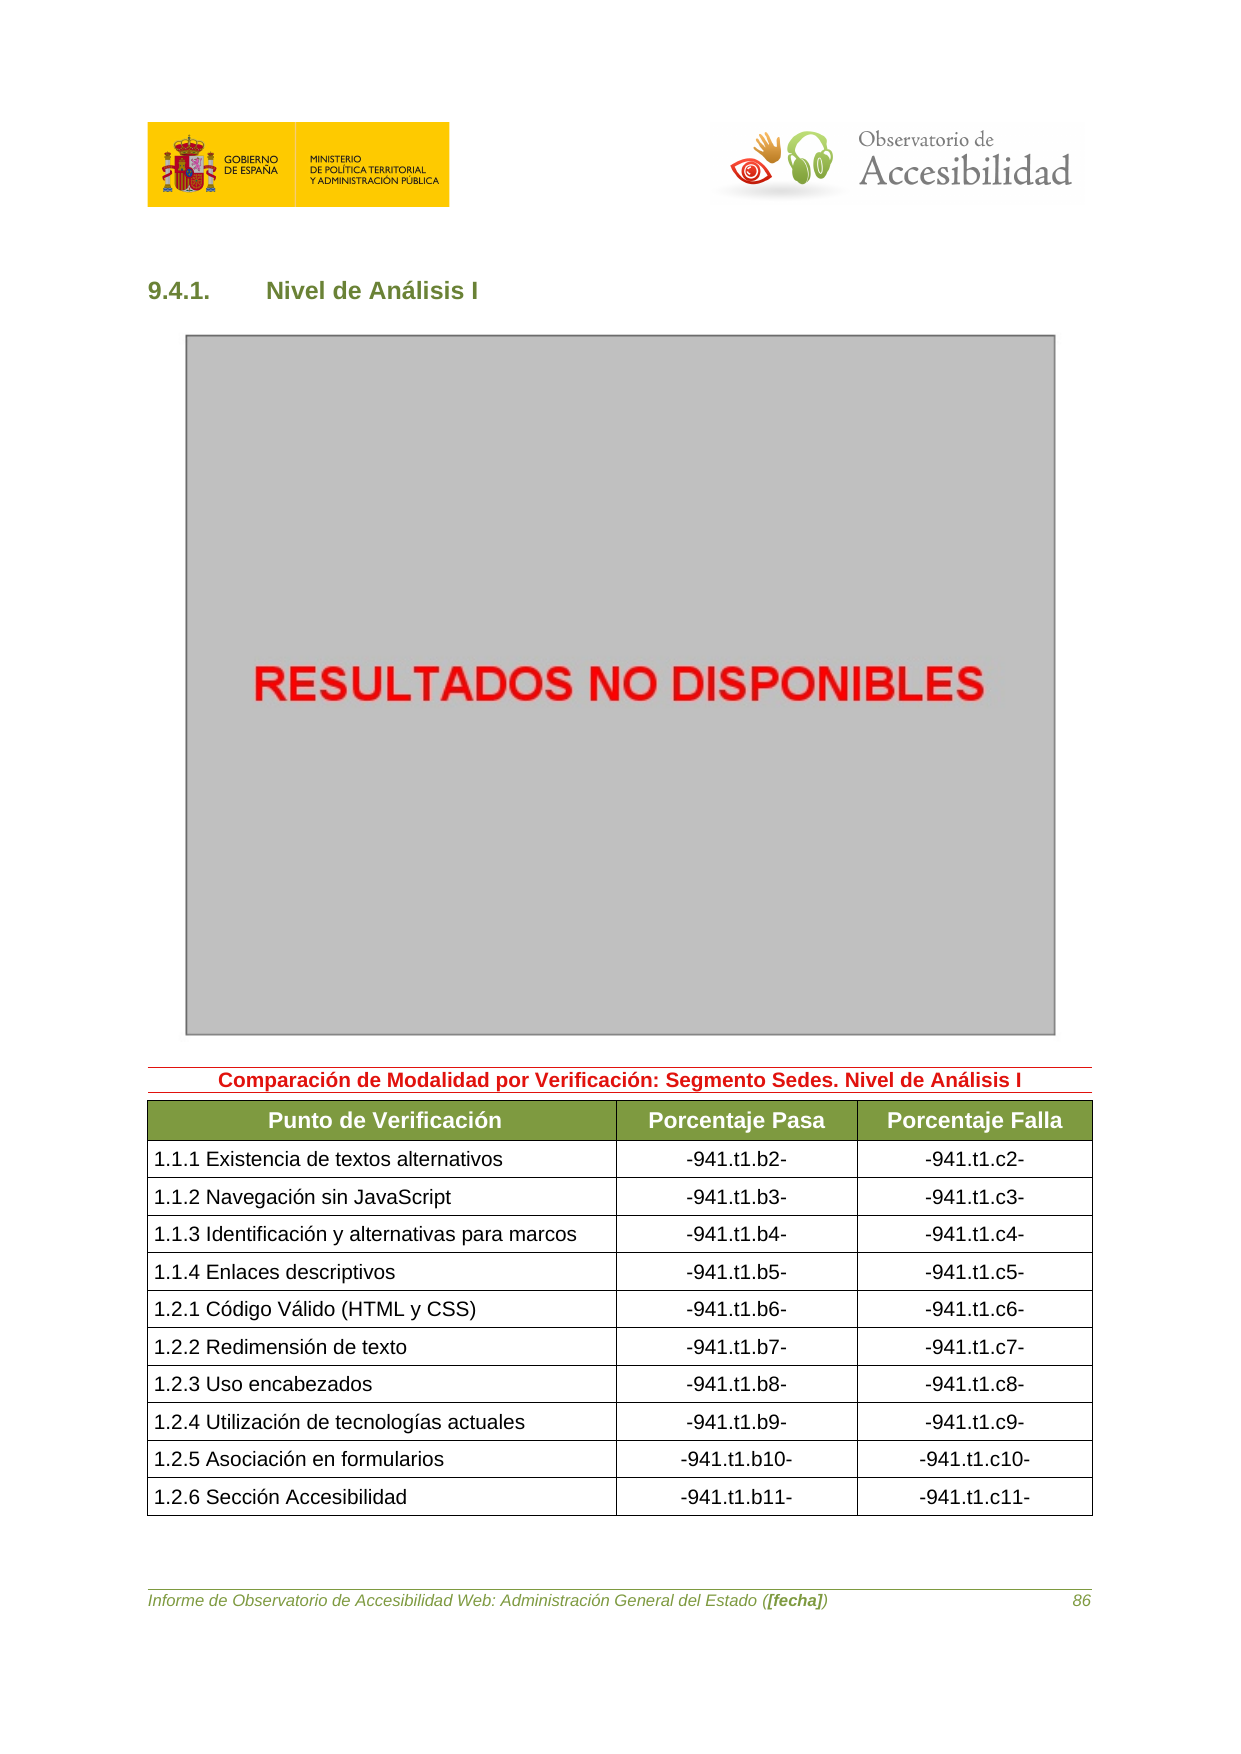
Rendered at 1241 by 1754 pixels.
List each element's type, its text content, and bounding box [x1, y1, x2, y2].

table_cell -941.t1.b3- [617, 1178, 857, 1215]
table_cell 1.1.2 Navegación sin JavaScript [148, 1178, 616, 1215]
table_cell -941.t1.c7- [858, 1328, 1092, 1365]
table_cell -941.t1.b11- [617, 1478, 857, 1515]
table_cell -941.t1.b9- [617, 1403, 857, 1440]
text Comparación de Modalidad por Verificación: Segmento Sedes. Nivel de Análisis I [148, 1068, 1092, 1092]
table_cell -941.t1.c11- [858, 1478, 1092, 1515]
table_cell 1.2.6 Sección Accesibilidad [148, 1478, 616, 1515]
table_cell -941.t1.b7- [617, 1328, 857, 1365]
table_cell 1.2.2 Redimensión de texto [148, 1328, 616, 1365]
table_cell -941.t1.c10- [858, 1441, 1092, 1477]
table_cell -941.t1.c9- [858, 1403, 1092, 1440]
table_cell -941.t1.b8- [617, 1366, 857, 1402]
table_cell -941.t1.c5- [858, 1253, 1092, 1290]
table_cell -941.t1.b10- [617, 1441, 857, 1477]
table_cell -941.t1.b6- [617, 1291, 857, 1327]
table_header Porcentaje Pasa [617, 1101, 857, 1140]
table_cell -941.t1.c4- [858, 1216, 1092, 1252]
table_cell 1.2.1 Código Válido (HTML y CSS) [148, 1291, 616, 1327]
table_cell 1.1.1 Existencia de textos alternativos [148, 1141, 616, 1177]
table_cell -941.t1.b4- [617, 1216, 857, 1252]
table_cell 1.1.3 Identificación y alternativas para marcos [148, 1216, 616, 1252]
table_cell -941.t1.c8- [858, 1366, 1092, 1402]
table_cell 1.1.4 Enlaces descriptivos [148, 1253, 616, 1290]
table_cell 1.2.3 Uso encabezados [148, 1366, 616, 1402]
table_header Punto de Verificación [148, 1101, 616, 1140]
table_cell -941.t1.b5- [617, 1253, 857, 1290]
table_header Porcentaje Falla [858, 1101, 1092, 1140]
table_cell -941.t1.b2- [617, 1141, 857, 1177]
table_cell -941.t1.c3- [858, 1178, 1092, 1215]
table_cell -941.t1.c6- [858, 1291, 1092, 1327]
list Nivel de Análisis I [148, 276, 1092, 304]
table_cell 1.2.5 Asociación en formularios [148, 1441, 616, 1477]
table_cell -941.t1.c2- [858, 1141, 1092, 1177]
table_cell 1.2.4 Utilización de tecnologías actuales [148, 1403, 616, 1440]
